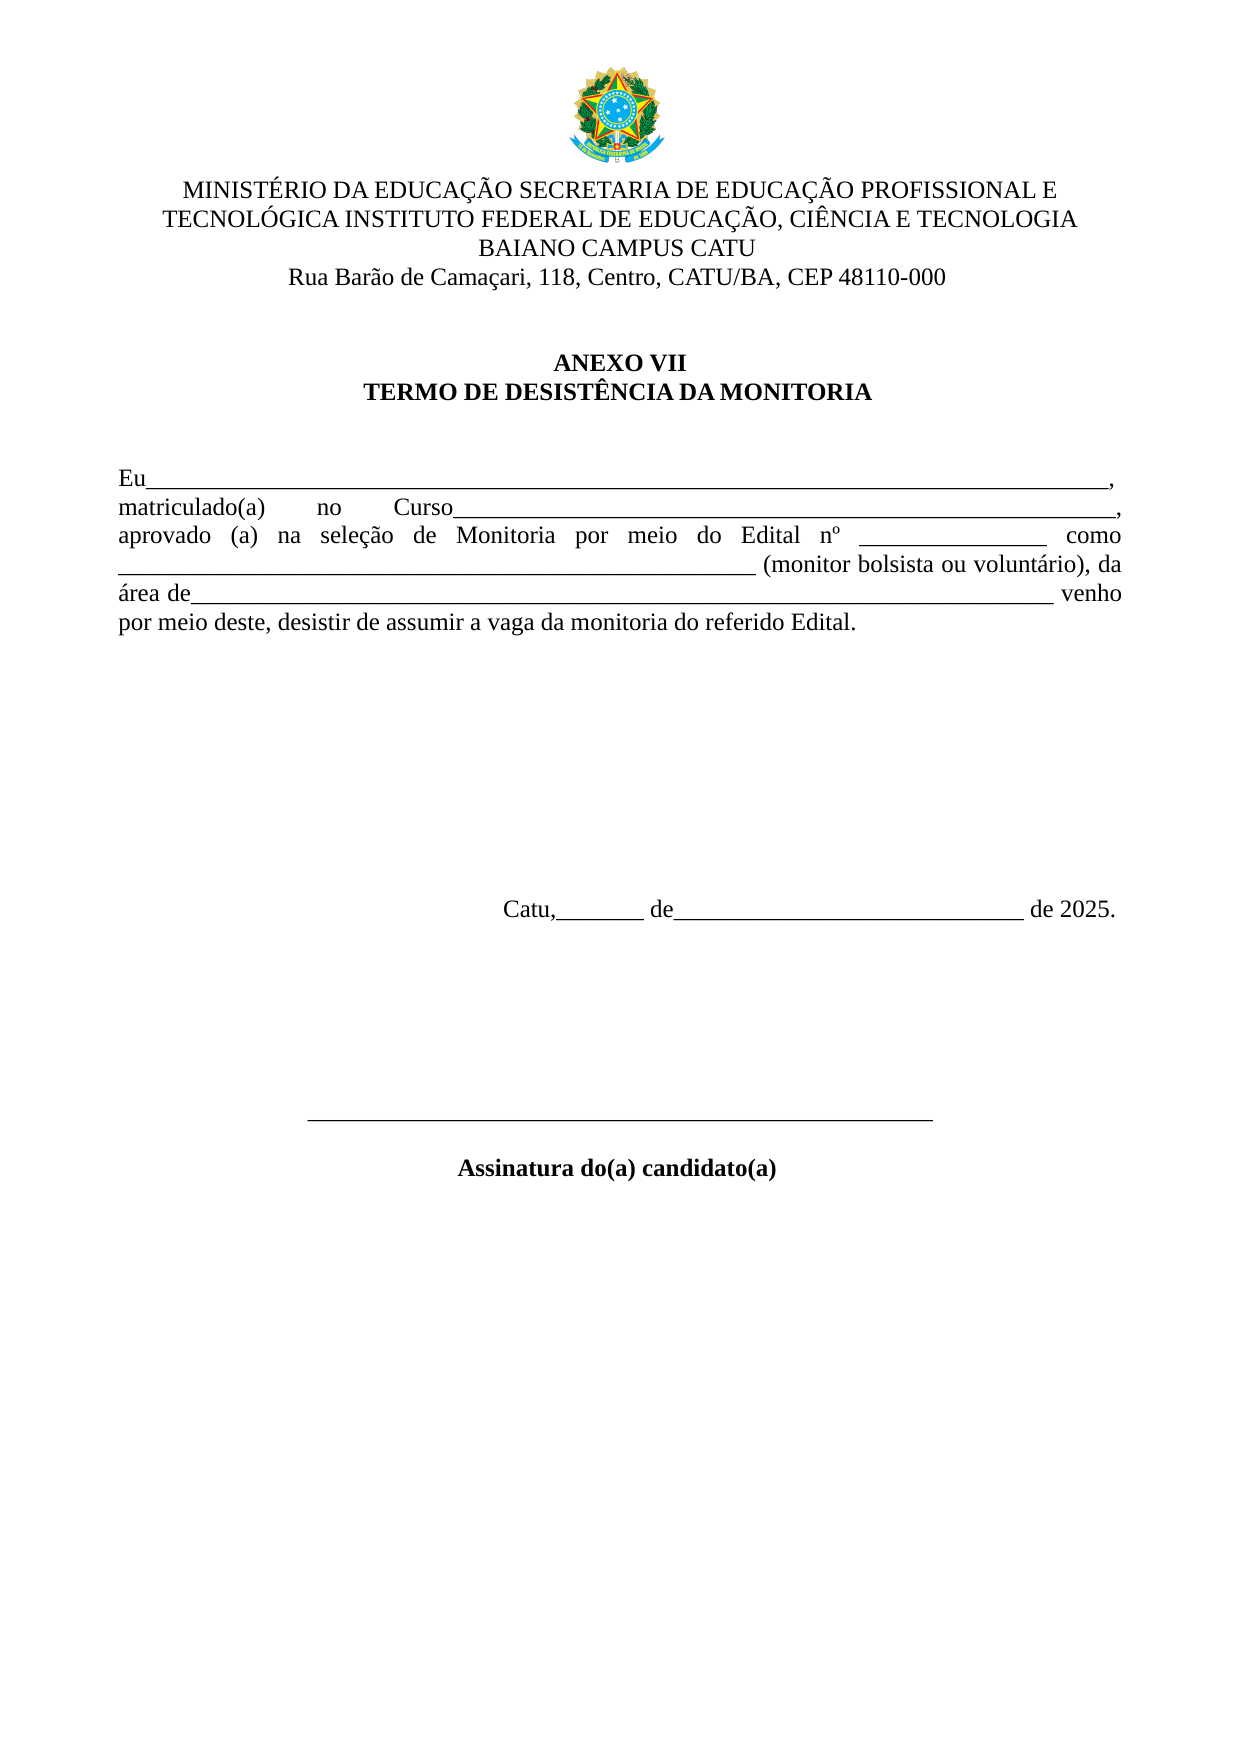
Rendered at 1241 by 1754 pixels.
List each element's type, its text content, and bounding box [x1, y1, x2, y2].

text Assinatura do(a) candidato(a) [118, 1153, 1122, 1182]
text __________________________________________________ [118, 1096, 1122, 1124]
text Eu_____________________________________________________________________________, matriculado(a) no Curso_____________________________________________________, aprovado (a) na seleção de Monitoria por meio do Edital nº _______________ como ___________________________________________________ (monitor bolsista ou voluntário), da área de_____________________________________________________________________ venho por meio deste, desistir de assumir a vaga da monitoria do referido Edital. [118, 463, 1122, 636]
text TERMO DE DESISTÊNCIA DA MONITORIA [118, 377, 1122, 406]
text ANEXO VII [118, 348, 1122, 377]
picture [569, 67, 665, 163]
text Rua Barão de Camaçari, 118, Centro, CATU/BA, CEP 48110-000 [118, 262, 1122, 291]
text Catu,_______ de____________________________ de 2025. [118, 894, 1122, 923]
picture [594, 147, 605, 153]
text MINISTÉRIO DA EDUCAÇÃO SECRETARIA DE EDUCAÇÃO PROFISSIONAL E TECNOLÓGICA INSTITUTO FEDERAL DE EDUCAÇÃO, CIÊNCIA E TECNOLOGIA BAIANO CAMPUS CATU [118, 176, 1122, 262]
